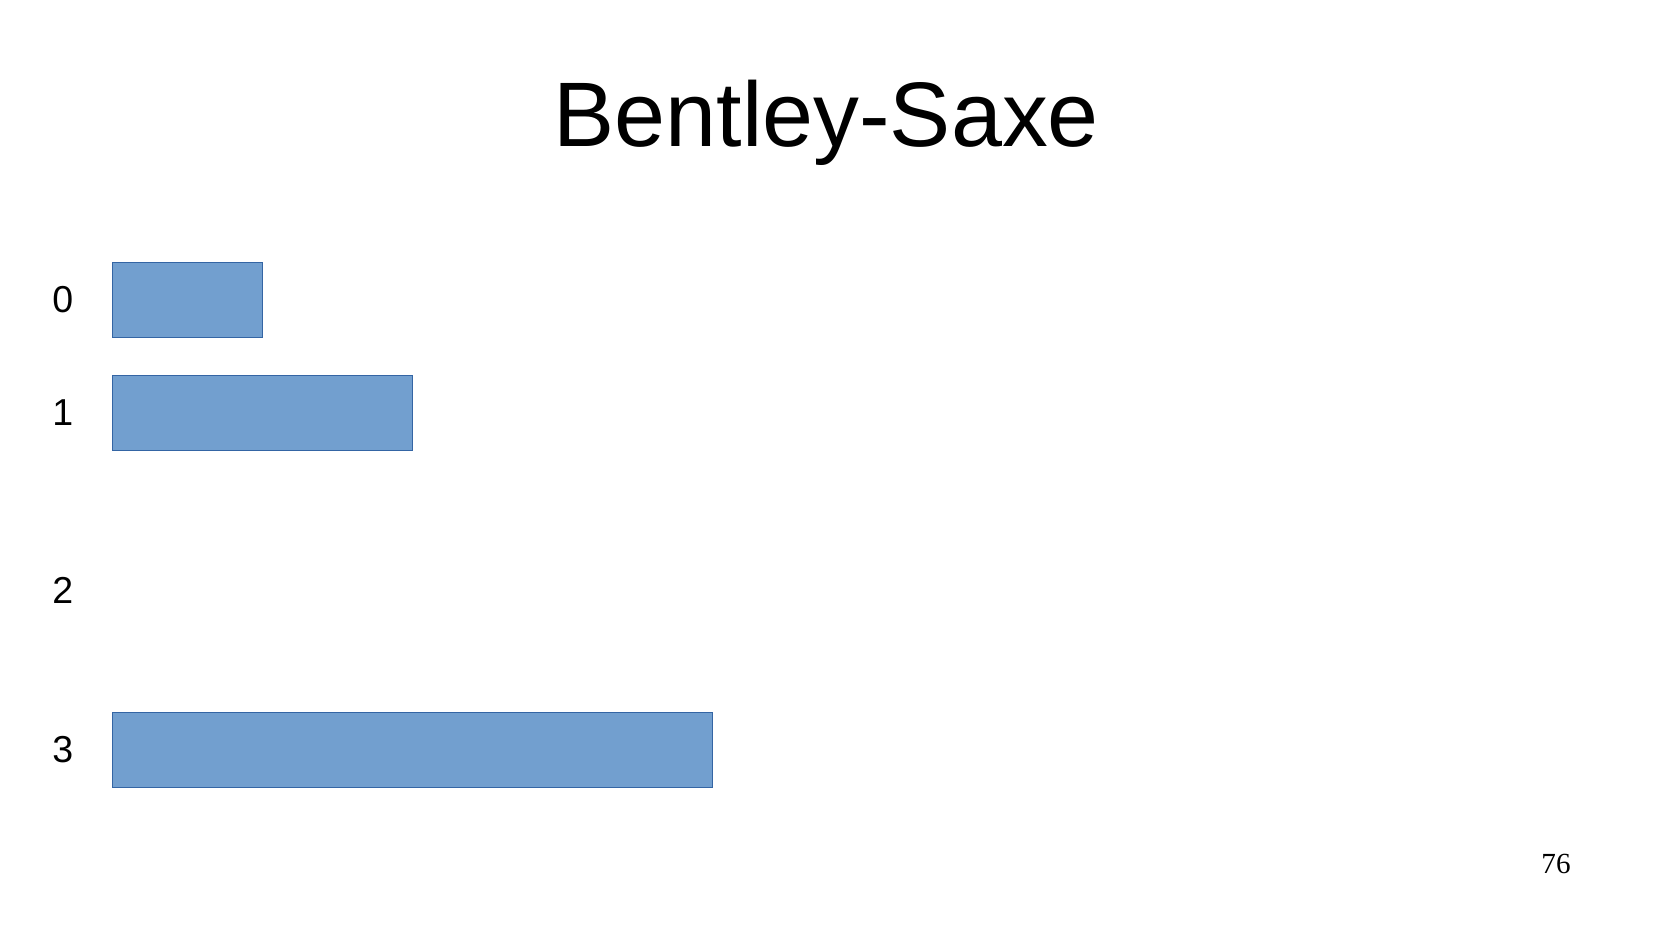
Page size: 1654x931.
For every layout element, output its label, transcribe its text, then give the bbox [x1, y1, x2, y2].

text_box 1 [37, 384, 88, 441]
text_box [112, 262, 263, 338]
title Bentley-Saxe [82, 37, 1571, 193]
text_box [112, 375, 413, 451]
text_box [112, 712, 713, 788]
text_box 0 [37, 271, 88, 329]
text_box 2 [37, 562, 88, 620]
text_box 3 [37, 721, 88, 779]
